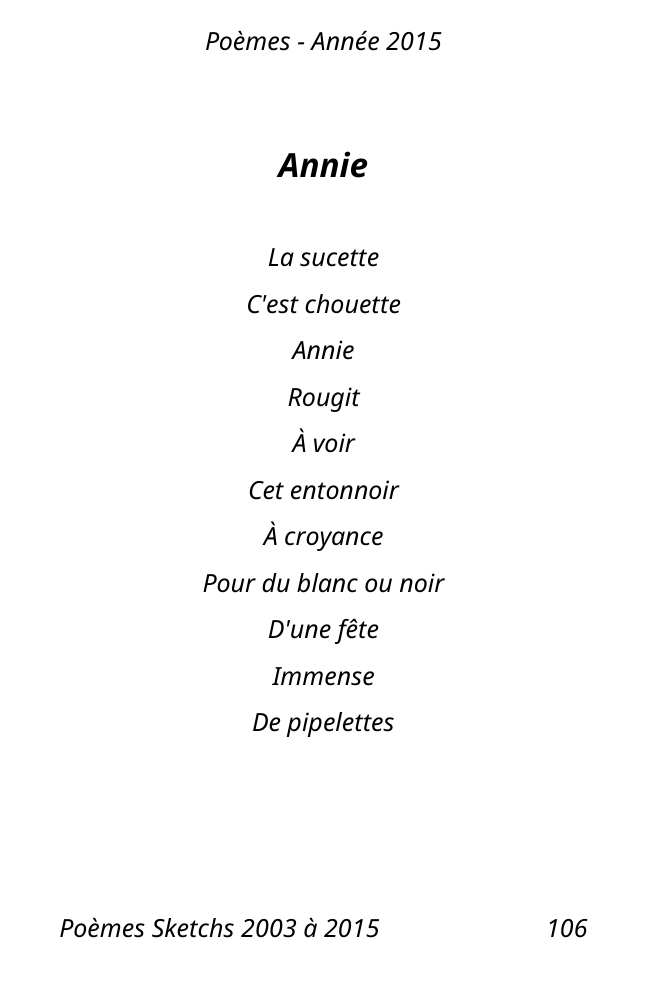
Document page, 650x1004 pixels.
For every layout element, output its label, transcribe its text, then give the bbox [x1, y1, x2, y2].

text D'une fête [59, 612, 591, 646]
text La sucette [59, 240, 591, 274]
subtitle Poèmes - Année 2015 [59, 24, 591, 58]
text Annie [59, 333, 591, 367]
text À voir [59, 426, 591, 460]
text À croyance [59, 519, 591, 553]
text Pour du blanc ou noir [59, 566, 591, 599]
text C'est chouette [59, 287, 591, 321]
text Cet entonnoir [59, 473, 591, 507]
text Rougit [59, 380, 591, 414]
text De pipelettes [59, 705, 591, 739]
text Immense [59, 658, 591, 692]
subtitle Annie [59, 142, 591, 188]
